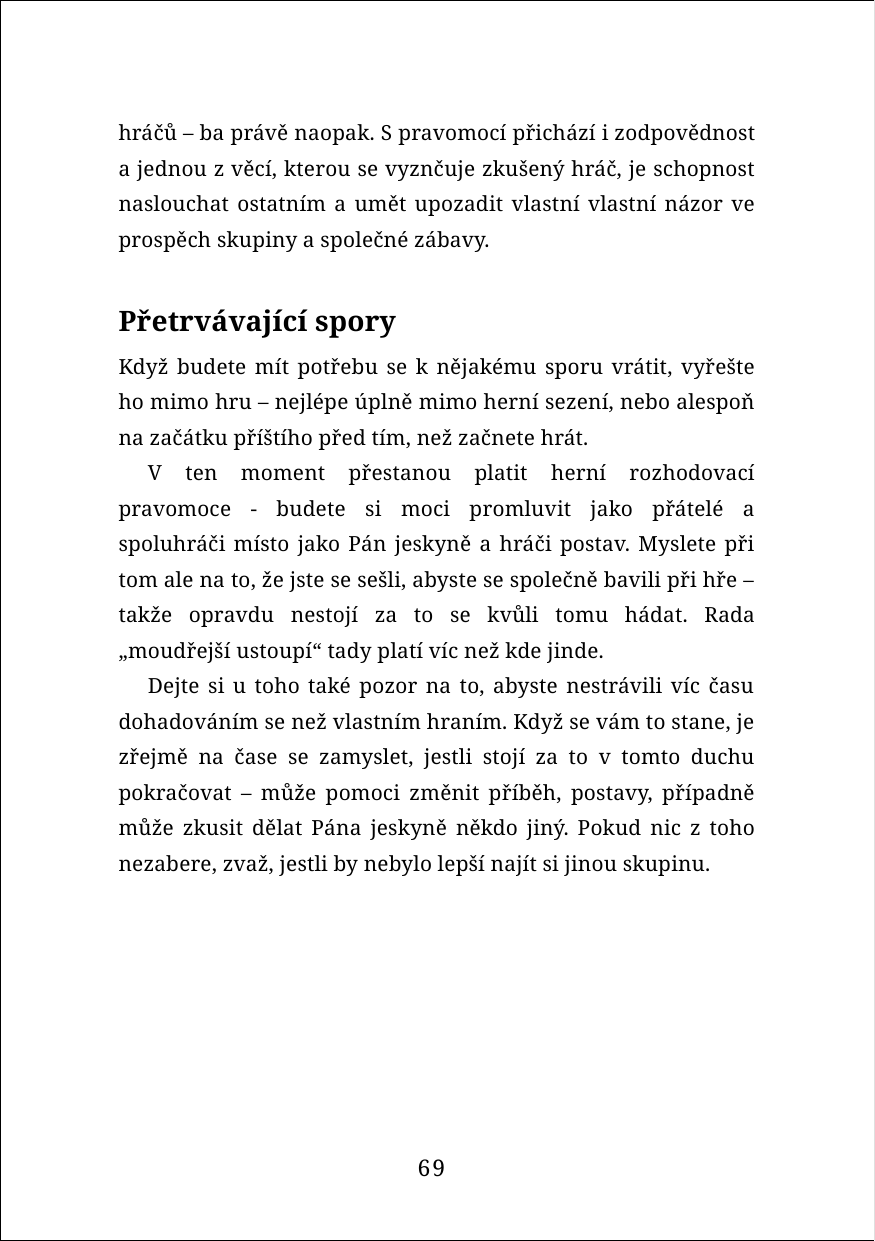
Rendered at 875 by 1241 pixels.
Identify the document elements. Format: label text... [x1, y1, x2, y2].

subtitle Přetrvávající spory [118, 302, 756, 340]
text Když budete mít potřebu se k nějakému sporu vrátit, vyřešte ho mimo hru – nejlépe úplně mimo herní sezení, nebo alespoň na začátku příštího před tím, než začnete hrát. V ten moment přestanou platit herní rozhodovací pravomoce - budete si moci promluvit jako přátelé a spoluhráči místo jako Pán jeskyně a hráči postav. Myslete při tom ale na to, že jste se sešli, abyste se společně bavili při hře – takže opravdu nestojí za to se kvůli tomu hádat. Rada „moudřejší ustoupí“ tady platí víc než kde jinde. Dejte si u toho také pozor na to, abyste nestrávili víc času dohadováním se než vlastním hraním. Když se vám to stane, je zřejmě na čase se zamyslet, jestli stojí za to v tomto duchu pokračovat – může pomoci změnit příběh, postavy, případně může zkusit dělat Pána jeskyně někdo jiný. Pokud nic z toho nezabere, zvaž, jestli by nebylo lepší najít si jinou skupinu. [118, 352, 756, 877]
text hráčů – ba právě naopak. S pravomocí přichází i zodpovědnost a jednou z věcí, kterou se vyznčuje zkušený hráč, je schopnost naslouchat ostatním a umět upozadit vlastní vlastní názor ve prospěch skupiny a společné zábavy. [118, 118, 756, 253]
